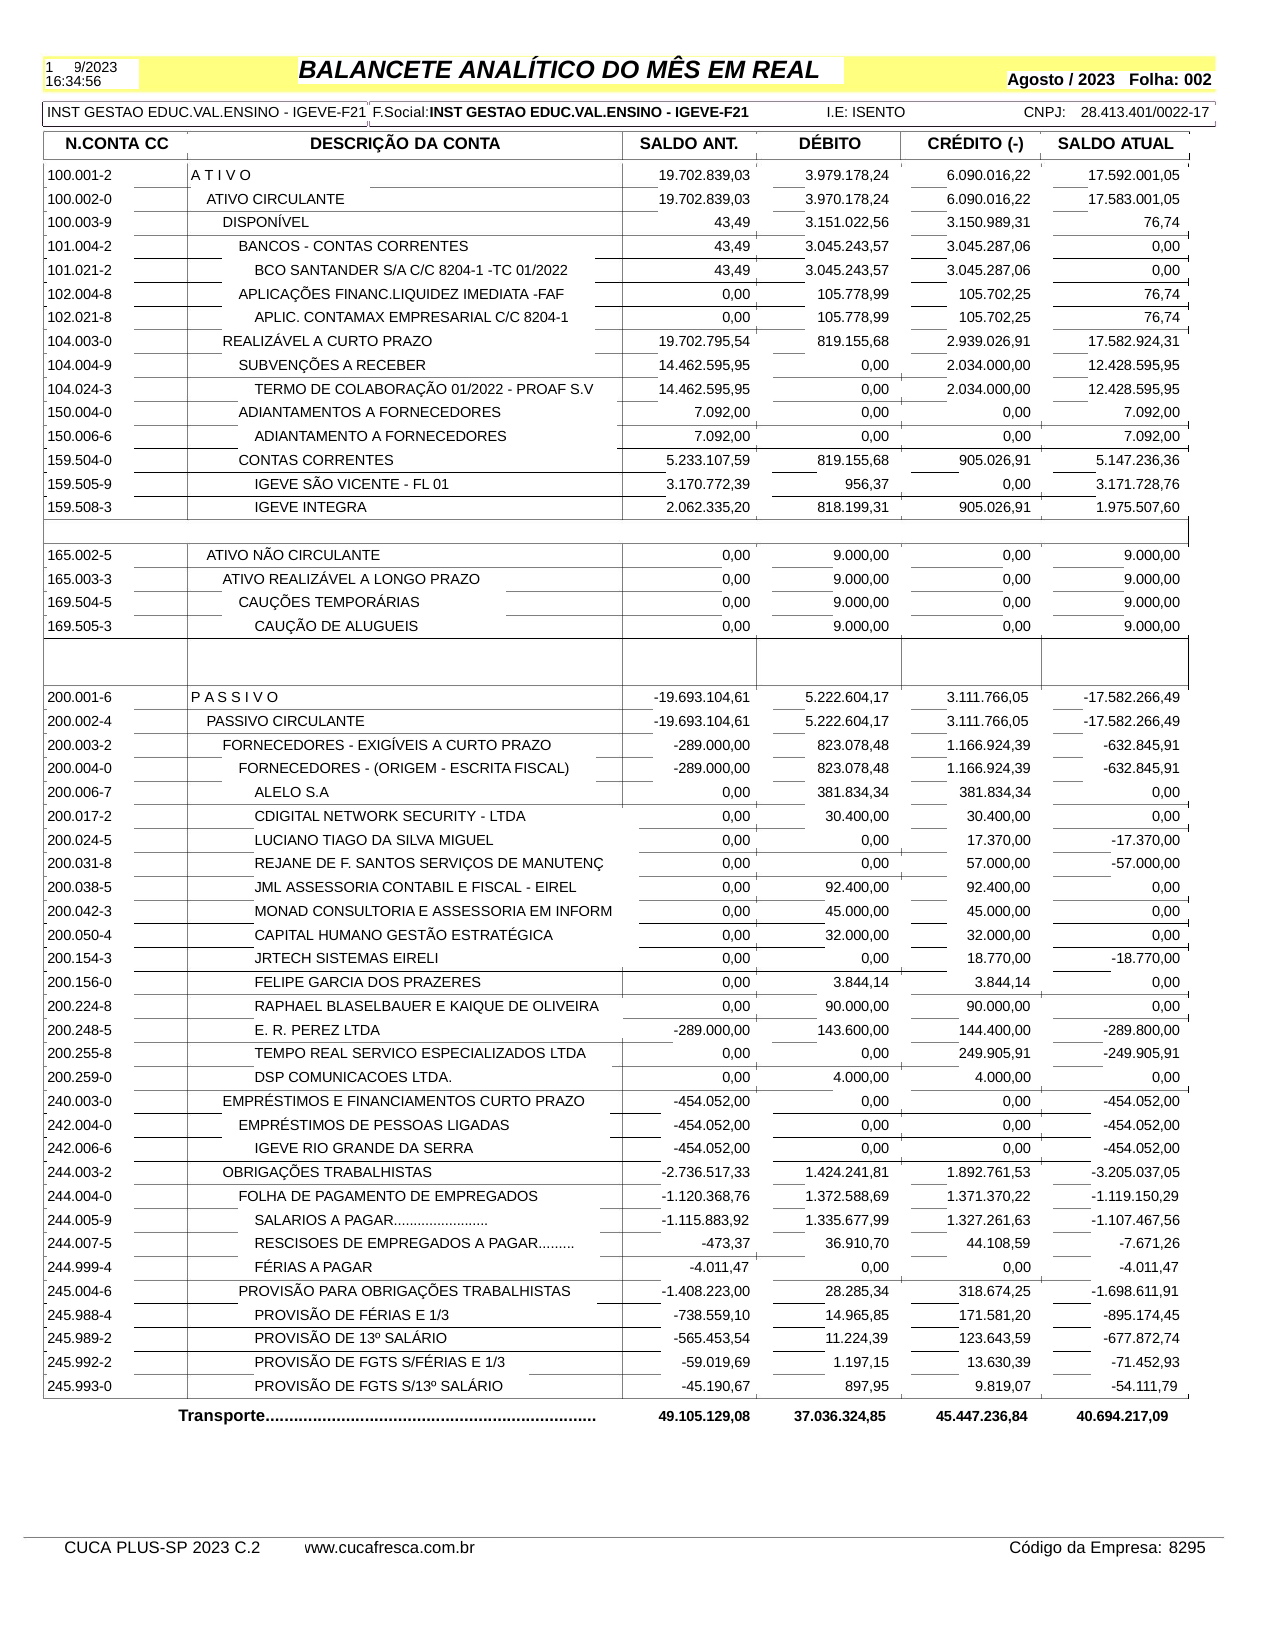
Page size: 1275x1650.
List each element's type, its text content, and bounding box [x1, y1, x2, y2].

text Código da Empresa: 8295 [1009, 1539, 1230, 1558]
text 90.000,00 [966, 998, 1053, 1014]
text PROVISÃO DE 13º SALÁRIO [254, 1331, 471, 1347]
text 819.155,68 [817, 452, 911, 468]
text 104.024-3 [47, 381, 134, 397]
text 101.004-2 [47, 239, 134, 255]
text -1.408.223,00 [661, 1283, 773, 1299]
text 0,00 [1003, 429, 1053, 445]
text 105.702,25 [959, 310, 1053, 326]
text FORNECEDORES - (ORIGEM - ESCRITA FISCAL) [238, 761, 596, 777]
text FELIPE GARCIA DOS PRAZERES [254, 975, 506, 991]
text -1.115.883,92 [661, 1212, 773, 1228]
text 0,00 [722, 951, 772, 967]
text -632.845,91 [1103, 761, 1202, 777]
text -1.119.150,29 [1091, 1188, 1202, 1204]
text 0,00 [1003, 1117, 1053, 1133]
text 0,00 [722, 927, 772, 943]
text -17.582.266,49 [1083, 690, 1202, 706]
text 200.004-0 [47, 761, 134, 777]
text -71.452,93 [1111, 1355, 1202, 1371]
text -895.174,45 [1103, 1307, 1202, 1323]
text 1 [45, 59, 75, 76]
text -3.205.037,05 [1091, 1165, 1202, 1181]
text 0,00 [722, 619, 772, 635]
text 14.965,85 [825, 1307, 911, 1323]
text 244.003-2 [47, 1165, 134, 1181]
text 102.021-8 [47, 310, 134, 326]
text 7.092,00 [694, 429, 772, 445]
text 17.583.001,05 [1088, 191, 1202, 207]
text 19.702.795,54 [658, 334, 773, 350]
text CAUÇÃO DE ALUGUEIS [254, 619, 506, 635]
text PASSIVO CIRCULANTE [206, 713, 391, 729]
text 200.001-6 [47, 690, 134, 706]
text 9.819,07 [975, 1378, 1053, 1394]
text -289.000,00 [673, 761, 773, 777]
text TEMPO REAL SERVICO ESPECIALIZADOS LTDA [254, 1046, 612, 1062]
text -454.052,00 [1103, 1141, 1202, 1157]
text 104.004-9 [47, 357, 134, 373]
text 0,00 [861, 951, 911, 967]
text 1.424.241,81 [805, 1165, 911, 1181]
text 1.166.924,39 [947, 761, 1053, 777]
text 101.021-2 [47, 262, 134, 278]
text CAUÇÕES TEMPORÁRIAS [238, 595, 506, 611]
text 43,49 [714, 262, 772, 278]
text 245.992-2 [47, 1355, 134, 1371]
text 0,00 [722, 903, 772, 919]
text 100.003-9 [47, 215, 134, 231]
text -738.559,10 [673, 1307, 773, 1323]
text PROVISÃO DE FGTS S/FÉRIAS E 1/3 [254, 1355, 529, 1371]
text IGEVE RIO GRANDE DA SERRA [254, 1141, 610, 1157]
text 12.428.595,95 [1088, 381, 1202, 397]
text -454.052,00 [1103, 1093, 1202, 1109]
text 381.834,34 [817, 785, 911, 801]
text FOLHA DE PAGAMENTO DE EMPREGADOS [238, 1188, 600, 1204]
text SALDO ATUAL [1058, 134, 1200, 153]
text -632.845,91 [1103, 737, 1202, 753]
text 3/09/2023 [75, 59, 139, 76]
text 30.400,00 [825, 808, 911, 824]
text 144.400,00 [959, 1022, 1053, 1038]
text 249.905,91 [959, 1046, 1053, 1062]
text -454.052,00 [673, 1141, 773, 1157]
text 1.166.924,39 [947, 737, 1053, 753]
text -677.872,74 [1103, 1331, 1202, 1347]
text -59.019,69 [681, 1355, 773, 1371]
text 0,00 [861, 1141, 911, 1157]
text 905.026,91 [959, 500, 1053, 516]
text CRÉDITO (-) [927, 134, 1049, 153]
text 0,00 [1152, 785, 1202, 801]
text 244.004-0 [47, 1188, 134, 1204]
text 0,00 [861, 1046, 911, 1062]
text 7.092,00 [1124, 429, 1202, 445]
text 1.197,15 [833, 1355, 911, 1371]
text SUBVENÇÕES A RECEBER [238, 357, 595, 373]
text -19.693.104,61 [653, 690, 773, 706]
text 0,00 [722, 547, 772, 563]
text 100.002-0 [47, 191, 134, 207]
text 159.508-3 [47, 500, 134, 516]
text 3.170.772,39 [666, 476, 772, 492]
text JRTECH SISTEMAS EIRELI [254, 951, 639, 967]
text 9.000,00 [833, 571, 911, 587]
text -2.736.517,33 [661, 1165, 773, 1181]
text 897,95 [845, 1378, 911, 1394]
text 242.004-0 [47, 1117, 134, 1133]
text 240.003-0 [47, 1093, 134, 1109]
text N.CONTA CC [65, 134, 194, 153]
text -18.770,00 [1111, 951, 1202, 967]
text 200.248-5 [47, 1022, 134, 1038]
text 0,00 [1003, 1093, 1053, 1109]
text DESCRIÇÃO DA CONTA [310, 134, 526, 153]
text 905.026,91 [959, 452, 1053, 468]
text 4.000,00 [833, 1070, 911, 1086]
text DISPONÍVEL [222, 215, 331, 231]
text 0,00 [861, 357, 911, 373]
text -565.453,54 [673, 1331, 773, 1347]
text 12.428.595,95 [1088, 357, 1202, 373]
text IGEVE SÃO VICENTE - FL 01 [254, 476, 474, 492]
text 3.979.178,24 [805, 167, 911, 183]
text 165.003-3 [47, 571, 134, 587]
text 9.000,00 [833, 619, 911, 635]
text 0,00 [1152, 975, 1202, 991]
text 0,00 [722, 785, 773, 801]
text APLIC. CONTAMAX EMPRESARIAL C/C 8204-1 [254, 310, 595, 326]
text 3.151.022,56 [805, 215, 911, 231]
text 159.505-9 [47, 476, 134, 492]
text 100.001-2 [47, 167, 134, 183]
text 2.034.000,00 [947, 381, 1053, 397]
text 242.006-6 [47, 1141, 134, 1157]
text SALARIOS A PAGAR........................ [254, 1212, 600, 1228]
text -289.000,00 [673, 737, 773, 753]
text 19.702.839,03 [658, 167, 773, 183]
text LUCIANO TIAGO DA SILVA MIGUEL [254, 832, 639, 848]
text 244.007-5 [47, 1236, 134, 1252]
text 105.702,25 [959, 286, 1053, 302]
text CNPJ: 28.413.401/0022-17 [1023, 105, 1234, 121]
text -1.698.611,91 [1091, 1283, 1202, 1299]
text 0,00 [722, 571, 772, 587]
text 5.233.107,59 [666, 452, 772, 468]
text 57.000,00 [966, 856, 1053, 872]
text ATIVO CIRCULANTE [206, 191, 370, 207]
text 43,49 [714, 239, 772, 255]
text PROVISÃO DE FÉRIAS E 1/3 [254, 1307, 597, 1323]
text 17.370,00 [967, 832, 1053, 848]
text 5.147.236,36 [1096, 452, 1202, 468]
text 3.111.766,05 [947, 690, 1053, 706]
text 14.462.595,95 [658, 381, 773, 397]
text 30.400,00 [967, 808, 1053, 824]
text 200.156-0 [47, 975, 134, 991]
text 0,00 [861, 1117, 911, 1133]
text 92.400,00 [966, 880, 1053, 896]
text 19.702.839,03 [658, 191, 773, 207]
text 171.581,20 [959, 1307, 1053, 1323]
text - [285, 1539, 305, 1558]
text 1.975.507,60 [1096, 500, 1202, 516]
text ATIVO NÃO CIRCULANTE [206, 547, 407, 563]
text 104.003-0 [47, 334, 134, 350]
text 0,00 [722, 998, 772, 1014]
text 18.770,00 [967, 951, 1053, 967]
text 0,00 [722, 1070, 772, 1086]
text EMPRÉSTIMOS DE PESSOAS LIGADAS [238, 1117, 610, 1133]
text -454.052,00 [673, 1117, 773, 1133]
text 200.038-5 [47, 880, 134, 896]
text 0,00 [1152, 262, 1202, 278]
text 32.000,00 [825, 927, 911, 943]
text RAPHAEL BLASELBAUER E KAIQUE DE OLIVEIRA [254, 998, 623, 1014]
text 0,00 [722, 286, 772, 302]
text 17.592.001,05 [1088, 167, 1202, 183]
text 200.255-8 [47, 1046, 134, 1062]
text 45.000,00 [825, 903, 911, 919]
text 102.004-8 [47, 286, 134, 302]
text REJANE DE F. SANTOS SERVIÇOS DE MANUTENÇ [254, 856, 639, 872]
text 3.970.178,24 [805, 191, 911, 207]
text 13.630,39 [967, 1355, 1053, 1371]
text 6.090.016,22 [947, 191, 1053, 207]
text 4.000,00 [975, 1070, 1053, 1086]
text 45.000,00 [967, 903, 1053, 919]
text CONTAS CORRENTES [238, 452, 617, 468]
text OBRIGAÇÕES TRABALHISTAS [222, 1165, 458, 1181]
text 0,00 [722, 595, 772, 611]
text 44.108,59 [966, 1236, 1053, 1252]
text CUCA PLUS-SP 2023 C.2 [64, 1539, 285, 1558]
text 3.045.243,57 [805, 239, 911, 255]
text -289.000,00 [673, 1022, 772, 1038]
text 200.259-0 [47, 1070, 134, 1086]
text 76,74 [1144, 310, 1202, 326]
text -57.000,00 [1111, 856, 1202, 872]
text 9.000,00 [833, 547, 911, 563]
text 3.045.287,06 [947, 239, 1053, 255]
text 9.000,00 [1124, 619, 1202, 635]
text RESCISOES DE EMPREGADOS A PAGAR......... [254, 1236, 600, 1252]
text -17.370,00 [1111, 832, 1202, 848]
text SALDO ANT. [639, 134, 765, 153]
text 92.400,00 [825, 880, 911, 896]
text ADIANTAMENTO A FORNECEDORES [254, 429, 617, 445]
text -473,37 [701, 1236, 773, 1252]
text 0,00 [1152, 927, 1202, 943]
text 1.335.677,99 [805, 1212, 911, 1228]
text 200.003-2 [47, 737, 134, 753]
text -54.111,79 [1111, 1378, 1202, 1394]
text 5.222.604,17 [805, 690, 911, 706]
text 823.078,48 [817, 737, 911, 753]
text BANCOS - CONTAS CORRENTES [238, 239, 595, 255]
text 381.834,34 [959, 785, 1053, 801]
text 0,00 [722, 1046, 772, 1062]
text 11.224,39 [825, 1331, 911, 1347]
text -45.190,67 [681, 1378, 773, 1394]
text 14.462.595,95 [658, 357, 773, 373]
text 1 [45, 76, 53, 89]
text FÉRIAS A PAGAR [254, 1260, 600, 1276]
text 0,00 [1003, 1260, 1053, 1276]
text -249.905,91 [1103, 1046, 1202, 1062]
text PROVISÃO DE FGTS S/13º SALÁRIO [254, 1378, 529, 1394]
text 28.285,34 [825, 1283, 911, 1299]
text INST GESTAO EDUC.VAL.ENSINO - IGEVE-F21 F.Social:INST GESTAO EDUC.VAL.ENSINO - IGEVE-F21 [47, 105, 778, 121]
text 0,00 [861, 429, 911, 445]
text 2.939.026,91 [947, 334, 1053, 350]
text 818.199,31 [817, 500, 911, 516]
text 200.006-7 [47, 785, 134, 801]
text MONAD CONSULTORIA E ASSESSORIA EM INFORM [254, 903, 639, 919]
text 0,00 [861, 832, 911, 848]
text 0,00 [722, 880, 772, 896]
text 105.778,99 [817, 310, 911, 326]
text 5.222.604,17 [805, 713, 911, 729]
text 0,00 [1152, 998, 1202, 1014]
text I.E: ISENTO [826, 105, 927, 121]
text 169.504-5 [47, 595, 134, 611]
text 0,00 [1152, 239, 1202, 255]
text 0,00 [861, 1093, 911, 1109]
text 0,00 [1152, 808, 1202, 824]
text 45.447.236,84 [936, 1408, 1050, 1424]
text 143.600,00 [817, 1022, 911, 1038]
text BALANCETE ANALÍTICO DO MÊS EM REAL [298, 57, 844, 84]
text ATIVO REALIZÁVEL A LONGO PRAZO [222, 571, 506, 587]
text 200.017-2 [47, 808, 134, 824]
text 956,37 [845, 476, 911, 492]
text 7.092,00 [694, 405, 773, 421]
text 200.002-4 [47, 713, 134, 729]
text 0,00 [861, 405, 911, 421]
text 105.778,99 [817, 286, 911, 302]
text 200.050-4 [47, 927, 134, 943]
text BCO SANTANDER S/A C/C 8204-1 -TC 01/2022 [254, 262, 595, 278]
text 3.171.728,76 [1096, 476, 1202, 492]
text 40.694.217,09 [1076, 1408, 1191, 1424]
text JML ASSESSORIA CONTABIL E FISCAL - EIREL [254, 880, 639, 896]
text 3.844,14 [833, 975, 911, 991]
text Transporte...................................................................... [178, 1407, 622, 1426]
text 9.000,00 [833, 595, 911, 611]
text 819.155,68 [817, 334, 911, 350]
text 245.993-0 [47, 1378, 134, 1394]
text 43,49 [714, 215, 773, 231]
text -17.582.266,49 [1083, 713, 1202, 729]
text -1.120.368,76 [661, 1188, 773, 1204]
text DSP COMUNICACOES LTDA. [254, 1070, 612, 1086]
text 165.002-5 [47, 547, 134, 563]
text -454.052,00 [673, 1093, 773, 1109]
text 150.004-0 [47, 405, 134, 421]
text 244.999-4 [47, 1260, 134, 1276]
text 200.031-8 [47, 856, 134, 872]
text 6:34:56 [53, 76, 139, 89]
text 0,00 [1152, 903, 1202, 919]
text 245.988-4 [47, 1307, 134, 1323]
text 0,00 [861, 856, 911, 872]
text 3.111.766,05 [947, 713, 1053, 729]
text ALELO S.A [254, 785, 596, 801]
text 0,00 [1003, 405, 1053, 421]
text 7.092,00 [1124, 405, 1202, 421]
text P A S S I V O [191, 690, 300, 706]
text 1.892.761,53 [947, 1165, 1053, 1181]
text PROVISÃO PARA OBRIGAÇÕES TRABALHISTAS [238, 1283, 597, 1299]
text 2.034.000,00 [947, 357, 1053, 373]
text 123.643,59 [959, 1331, 1053, 1347]
text CDIGITAL NETWORK SECURITY - LTDA [254, 808, 639, 824]
text 318.674,25 [959, 1283, 1053, 1299]
text 200.154-3 [47, 951, 134, 967]
text 0,00 [1152, 880, 1202, 896]
text 90.000,00 [825, 998, 911, 1014]
text 0,00 [861, 381, 911, 397]
text 0,00 [722, 975, 772, 991]
text 150.006-6 [47, 429, 134, 445]
text 36.910,70 [825, 1236, 911, 1252]
text 200.224-8 [47, 998, 134, 1014]
text 0,00 [1003, 476, 1053, 492]
text REALIZÁVEL A CURTO PRAZO [222, 334, 595, 350]
text 9.000,00 [1124, 595, 1202, 611]
text 0,00 [722, 310, 772, 326]
text -4.011,47 [689, 1260, 773, 1276]
text -7.671,26 [1119, 1236, 1202, 1252]
text 3.045.287,06 [947, 262, 1053, 278]
text 3.844,14 [974, 975, 1053, 991]
text -454.052,00 [1103, 1117, 1202, 1133]
text 32.000,00 [967, 927, 1053, 943]
text 76,74 [1144, 286, 1202, 302]
text A T I V O [191, 167, 370, 183]
text 0,00 [1152, 1070, 1202, 1086]
text TERMO DE COLABORAÇÃO 01/2022 - PROAF S.V [254, 381, 617, 397]
text ADIANTAMENTOS A FORNECEDORES [238, 405, 617, 421]
text 2.062.335,20 [666, 500, 772, 516]
text IGEVE INTEGRA [254, 500, 389, 516]
text CAPITAL HUMANO GESTÃO ESTRATÉGICA [254, 927, 639, 943]
text 0,00 [1003, 547, 1053, 563]
text FORNECEDORES - EXIGÍVEIS A CURTO PRAZO [222, 737, 596, 753]
text Agosto / 2023 Folha: 002 [1007, 71, 1234, 89]
text 3.150.989,31 [947, 215, 1053, 231]
text 0,00 [1003, 595, 1053, 611]
text 9.000,00 [1124, 547, 1202, 563]
text 200.024-5 [47, 832, 134, 848]
text -19.693.104,61 [653, 713, 773, 729]
text 3.045.243,57 [805, 262, 911, 278]
text www.cucafresca.com.br [305, 1539, 501, 1558]
text 0,00 [1003, 619, 1053, 635]
text 1.371.370,22 [947, 1188, 1053, 1204]
text EMPRÉSTIMOS E FINANCIAMENTOS CURTO PRAZO [222, 1093, 610, 1109]
text 0,00 [861, 1260, 911, 1276]
text -1.107.467,56 [1091, 1212, 1202, 1228]
text 37.036.324,85 [794, 1408, 908, 1424]
text 245.004-6 [47, 1283, 134, 1299]
text 0,00 [722, 856, 772, 872]
text 9.000,00 [1124, 571, 1202, 587]
text 0,00 [722, 808, 772, 824]
text APLICAÇÕES FINANC.LIQUIDEZ IMEDIATA -FAF [238, 286, 595, 302]
text 6.090.016,22 [947, 167, 1053, 183]
text 49.105.129,08 [658, 1408, 773, 1424]
text 17.582.924,31 [1088, 334, 1202, 350]
text 0,00 [1003, 571, 1053, 587]
text 200.042-3 [47, 903, 134, 919]
text 76,74 [1144, 215, 1202, 231]
text 823.078,48 [817, 761, 911, 777]
text 1.327.261,63 [947, 1212, 1053, 1228]
text -289.800,00 [1103, 1022, 1202, 1038]
text 159.504-0 [47, 452, 134, 468]
text 169.505-3 [47, 619, 134, 635]
text 0,00 [1003, 1141, 1053, 1157]
text 1.372.588,69 [805, 1188, 911, 1204]
text 0,00 [722, 832, 772, 848]
text 244.005-9 [47, 1212, 134, 1228]
text 245.989-2 [47, 1331, 134, 1347]
text E. R. PEREZ LTDA [254, 1022, 623, 1038]
text DÉBITO [799, 134, 887, 153]
text -4.011,47 [1119, 1260, 1202, 1276]
